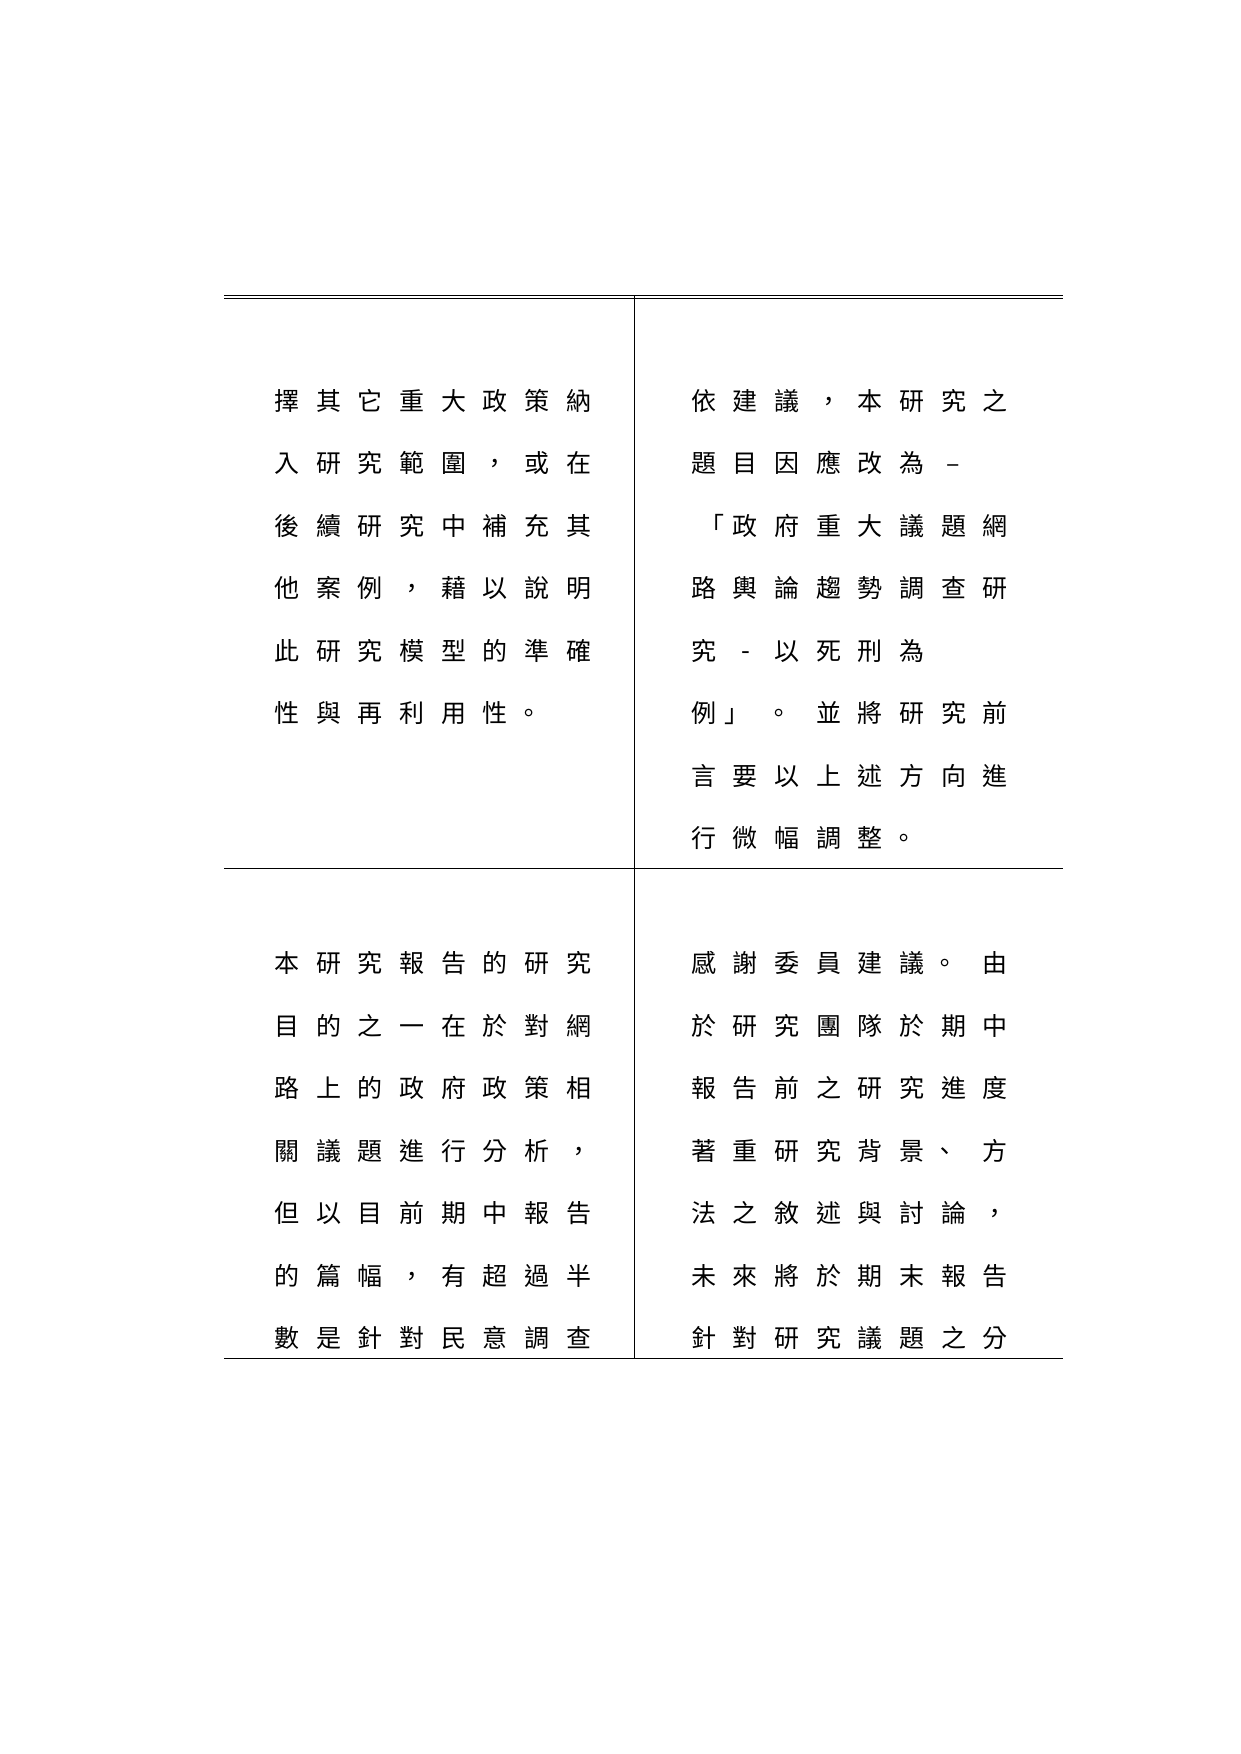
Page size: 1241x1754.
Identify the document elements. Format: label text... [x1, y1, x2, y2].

table_cell 本研究報告的研究目的之一在於對網路上的政府政策相關議題進行分析，但以目前期中報告的篇幅，有超過半數是針對民意調查 [224, 869, 634, 1358]
table_cell 依建議，本研究之題目因應改為–「政府重大議題網路輿論趨勢調查研究-以死刑為例」。並將研究前言要以上述方向進行微幅調整。 [635, 299, 1062, 868]
table_cell 感謝委員建議。由於研究團隊於期中報告前之研究進度著重研究背景、方法之敘述與討論，未來將於期末報告針對研究議題之分 [635, 869, 1062, 1358]
table_cell 擇其它重大政策納入研究範圍，或在後續研究中補充其他案例，藉以說明此研究模型的準確性與再利用性。 [224, 299, 634, 868]
